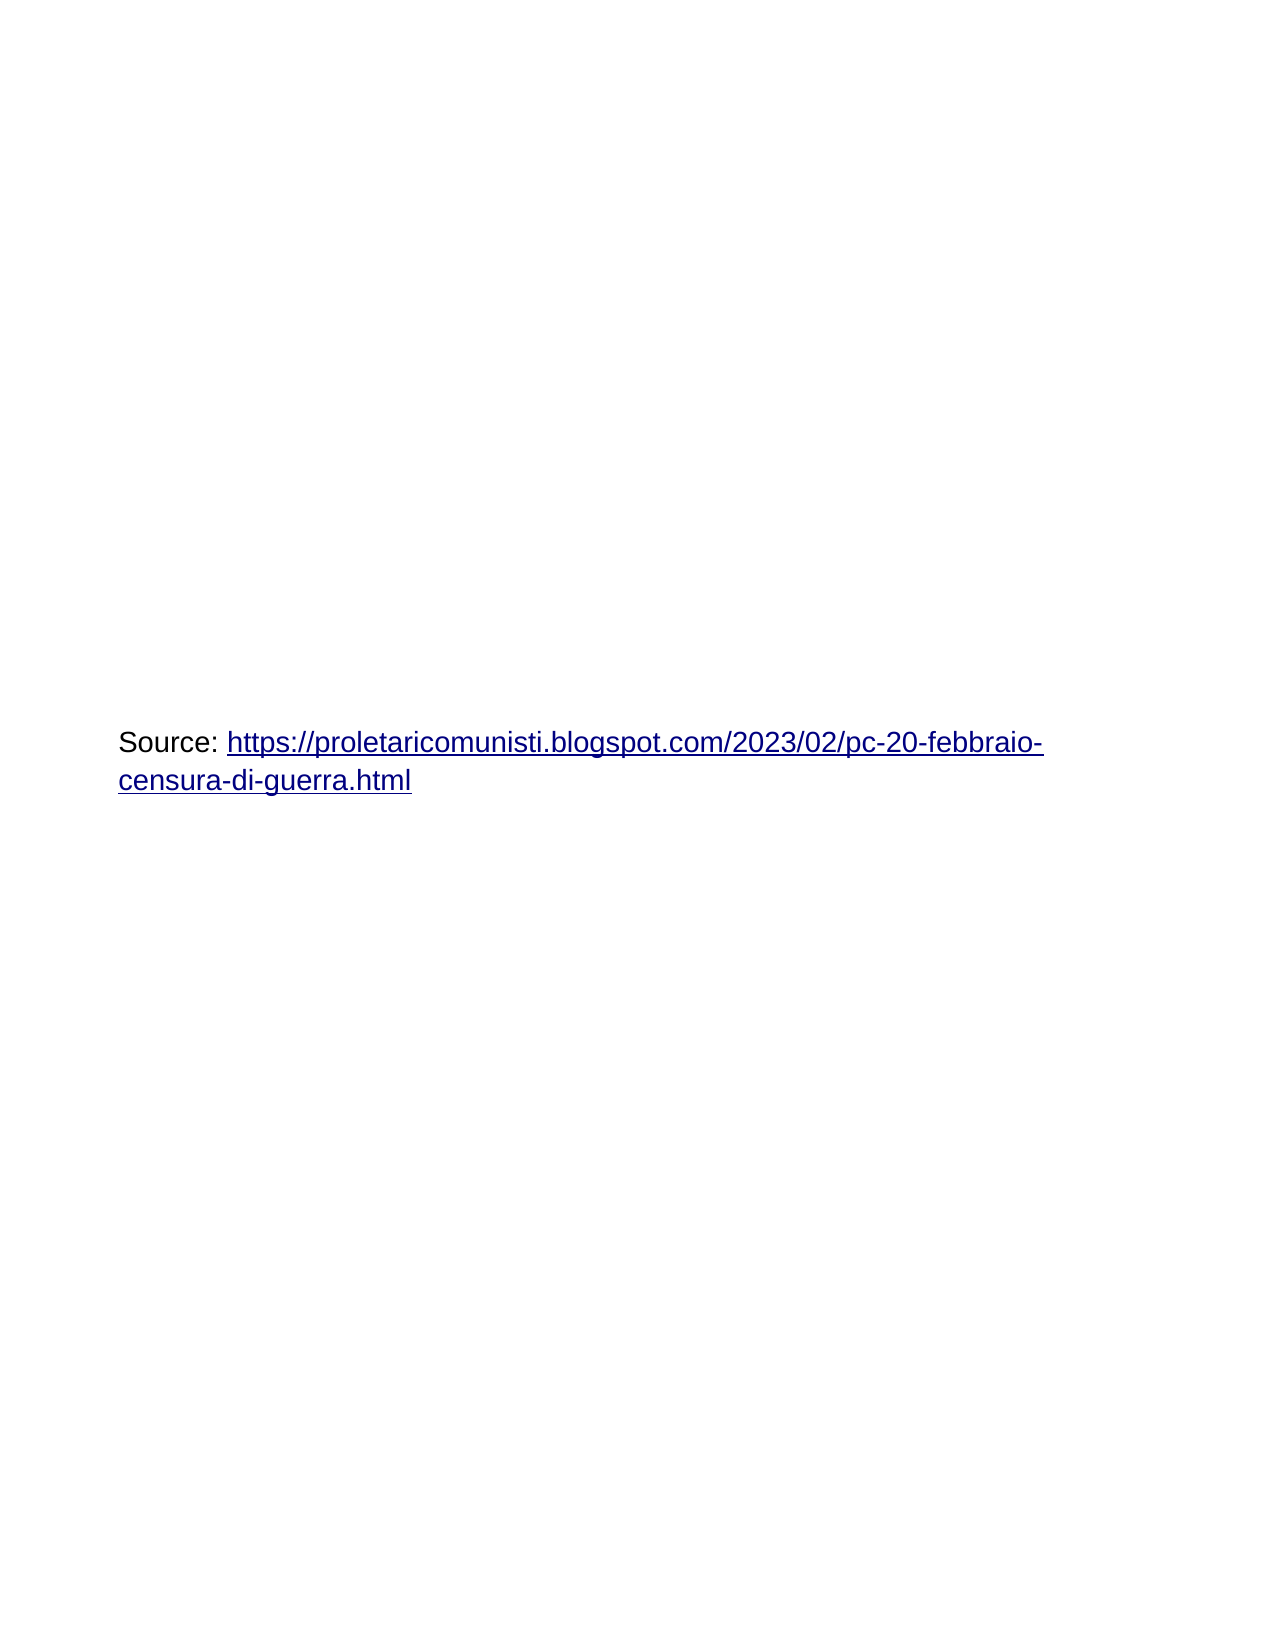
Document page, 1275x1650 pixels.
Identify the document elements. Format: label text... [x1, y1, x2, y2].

text Source: https://proletaricomunisti.blogspot.com/2023/02/pc-20-febbraio-censura-di-guerra.html [118, 725, 1157, 797]
